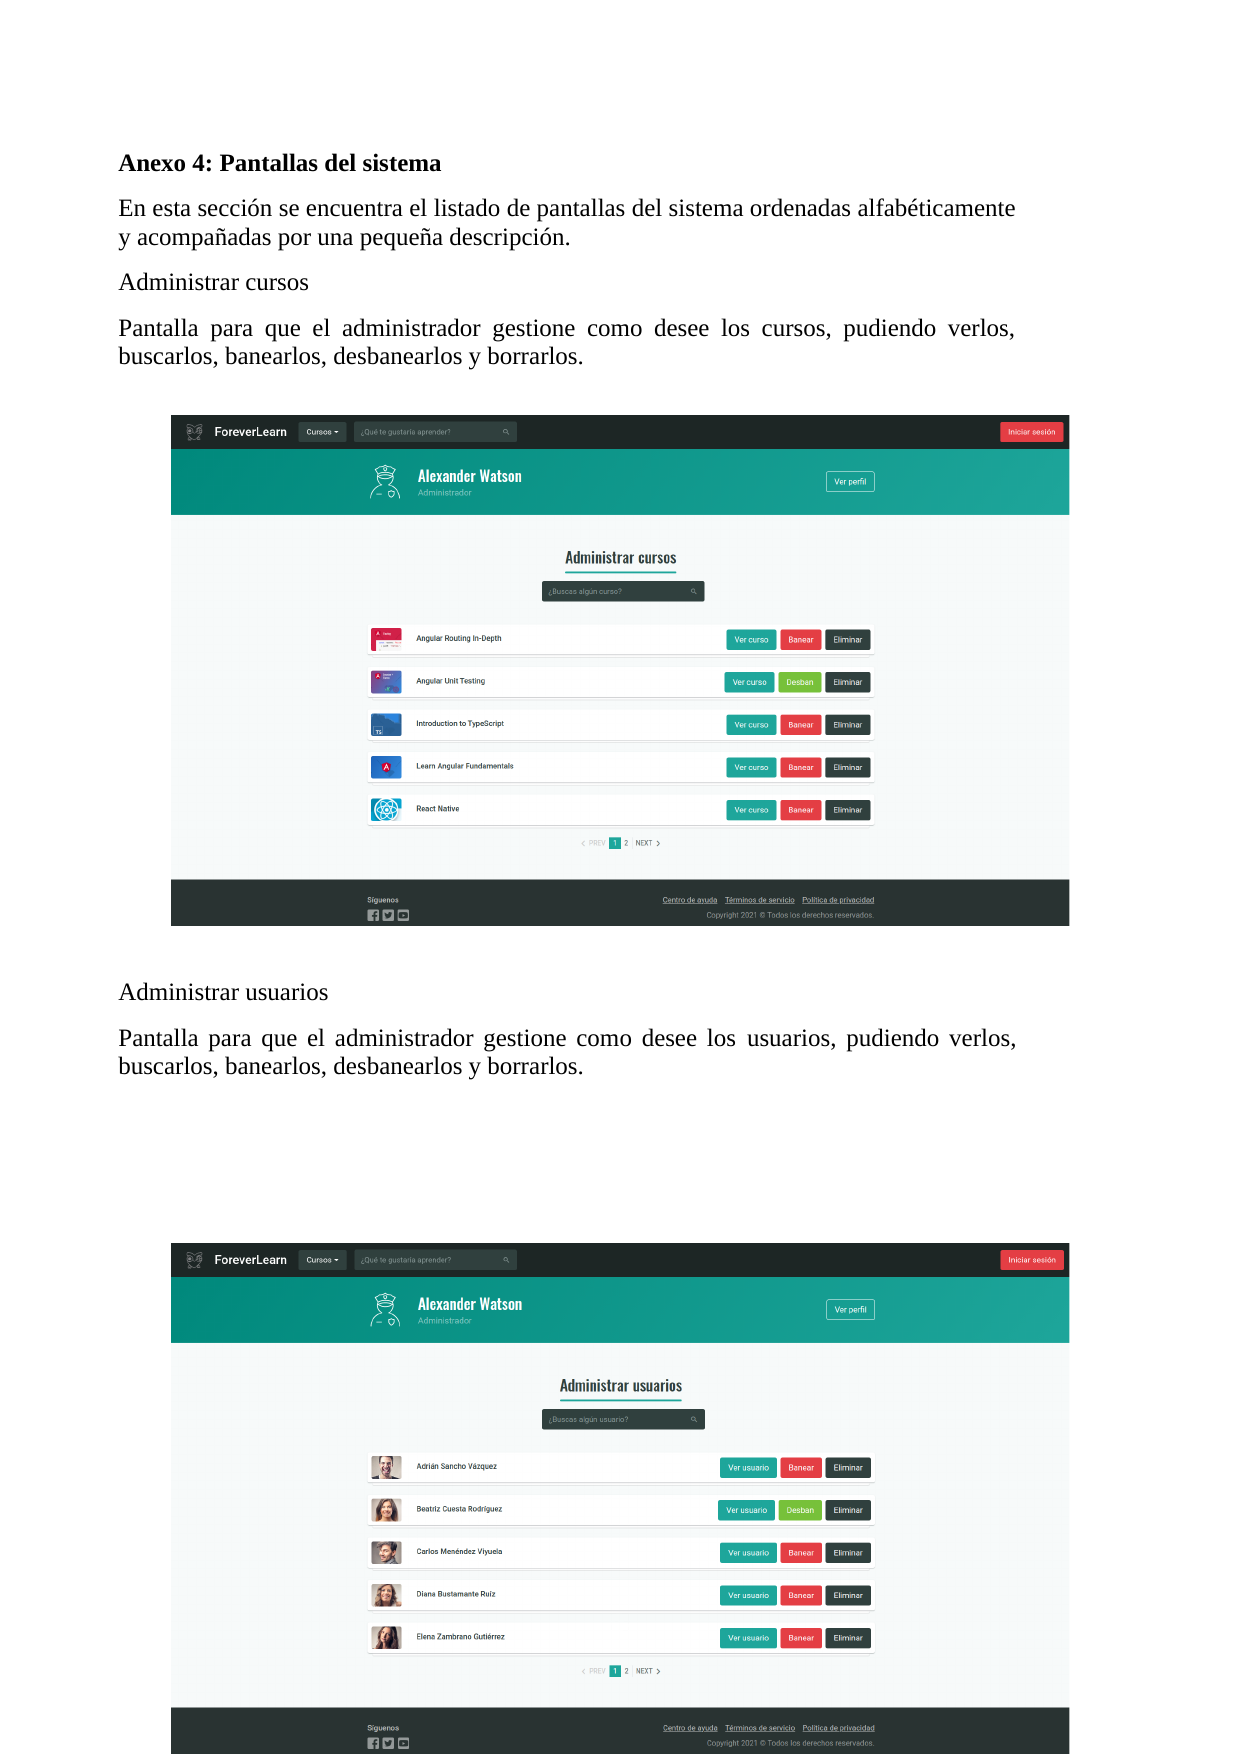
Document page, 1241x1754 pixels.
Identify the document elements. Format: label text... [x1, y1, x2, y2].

picture [171, 415, 1070, 926]
picture [171, 1243, 1070, 1754]
text Administrar usuarios [118, 977, 1017, 1006]
text Pantalla para que el administrador gestione como desee los usuarios, pudiendo verlos, buscarlos, banearlos, desbanearlos y borrarlos. [118, 1023, 1017, 1080]
text En esta sección se encuentra el listado de pantallas del sistema ordenadas alfabéticamente y acompañadas por una pequeña descripción. [118, 193, 1017, 251]
text Pantalla para que el administrador gestione como desee los cursos, pudiendo verlos, buscarlos, banearlos, desbanearlos y borrarlos. [118, 313, 1017, 370]
text Anexo 4: Pantallas del sistema [118, 148, 1017, 176]
text Administrar cursos [118, 267, 1017, 296]
